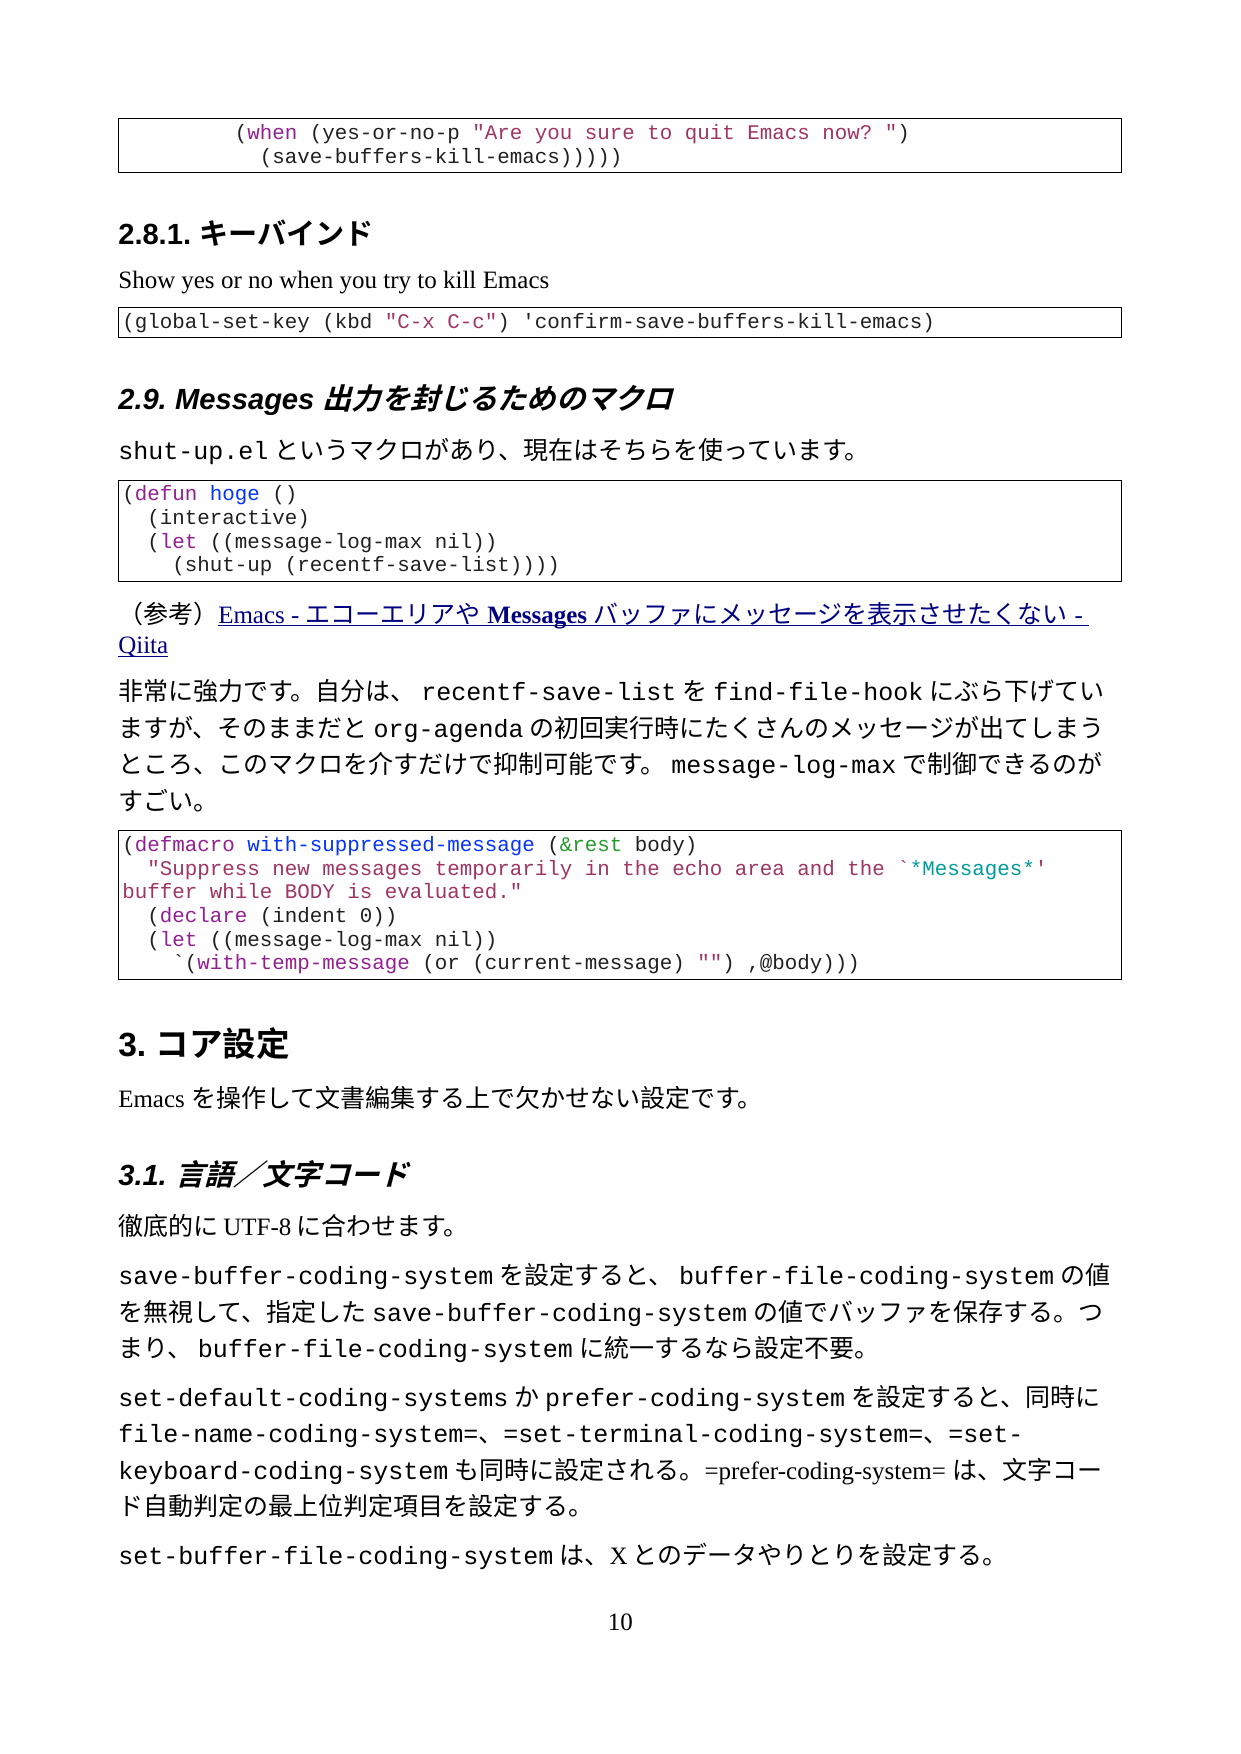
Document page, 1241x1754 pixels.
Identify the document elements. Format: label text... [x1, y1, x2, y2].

text "Suppress new messages temporarily in the echo area and the `*Messages*' buffer while BODY is evaluated." [119, 854, 1121, 901]
text (let ((message-log-max nil)) [119, 527, 1121, 550]
text 非常に強力です。自分は、 recentf-save-list を find-file-hook にぶら下げていますが、そのままだと org-agenda の初回実行時にたくさんのメッセージが出てしまうところ、このマクロを介すだけで抑制可能です。 message-log-max で制御できるのがすごい。 [118, 672, 1122, 817]
subtitle 言語／文字コード [118, 1152, 1122, 1194]
text `(with-temp-message (or (current-message) "") ,@body))) [119, 948, 1121, 979]
text set-default-coding-systems か prefer-coding-system を設定すると、同時に file-name-coding-system=、=set-terminal-coding-system=、=set-keyboard-coding-system も同時に設定される。=prefer-coding-system= は、文字コード自動判定の最上位判定項目を設定する。 [118, 1377, 1122, 1523]
subtitle コア設定 [118, 1017, 1122, 1066]
subtitle Messages 出力を封じるためのマクロ [118, 376, 1122, 418]
text (global-set-key (kbd "C-x C-c") 'confirm-save-buffers-kill-emacs) [119, 308, 1121, 337]
text 徹底的にUTF-8に合わせます。 [118, 1207, 1122, 1243]
subtitle キーバインド [118, 211, 1122, 253]
text (let ((message-log-max nil)) [119, 924, 1121, 948]
text Show yes or no when you try to kill Emacs [118, 266, 1122, 294]
text （参考）Emacs - エコーエリアや Messages バッファにメッセージを表示させたくない - Qiita [118, 594, 1122, 659]
text set-buffer-file-coding-system は、Xとのデータやりとりを設定する。 [118, 1536, 1122, 1572]
text Emacs を操作して文書編集する上で欠かせない設定です。 [118, 1078, 1122, 1114]
text (save-buffers-kill-emacs))))) [119, 142, 1121, 172]
text save-buffer-coding-system を設定すると、 buffer-file-coding-system の値を無視して、指定した save-buffer-coding-system の値でバッファを保存する。つまり、 buffer-file-coding-system に統一するなら設定不要。 [118, 1256, 1122, 1365]
text (interactive) [119, 503, 1121, 527]
text (shut-up (recentf-save-list)))) [119, 550, 1121, 581]
text shut-up.el というマクロがあり、現在はそちらを使っています。 [118, 431, 1122, 467]
text (declare (indent 0)) [119, 901, 1121, 924]
text (defmacro with-suppressed-message (&rest body) [119, 831, 1121, 854]
text (defun hoge () [119, 481, 1121, 503]
text (when (yes-or-no-p "Are you sure to quit Emacs now? ") [119, 119, 1121, 142]
